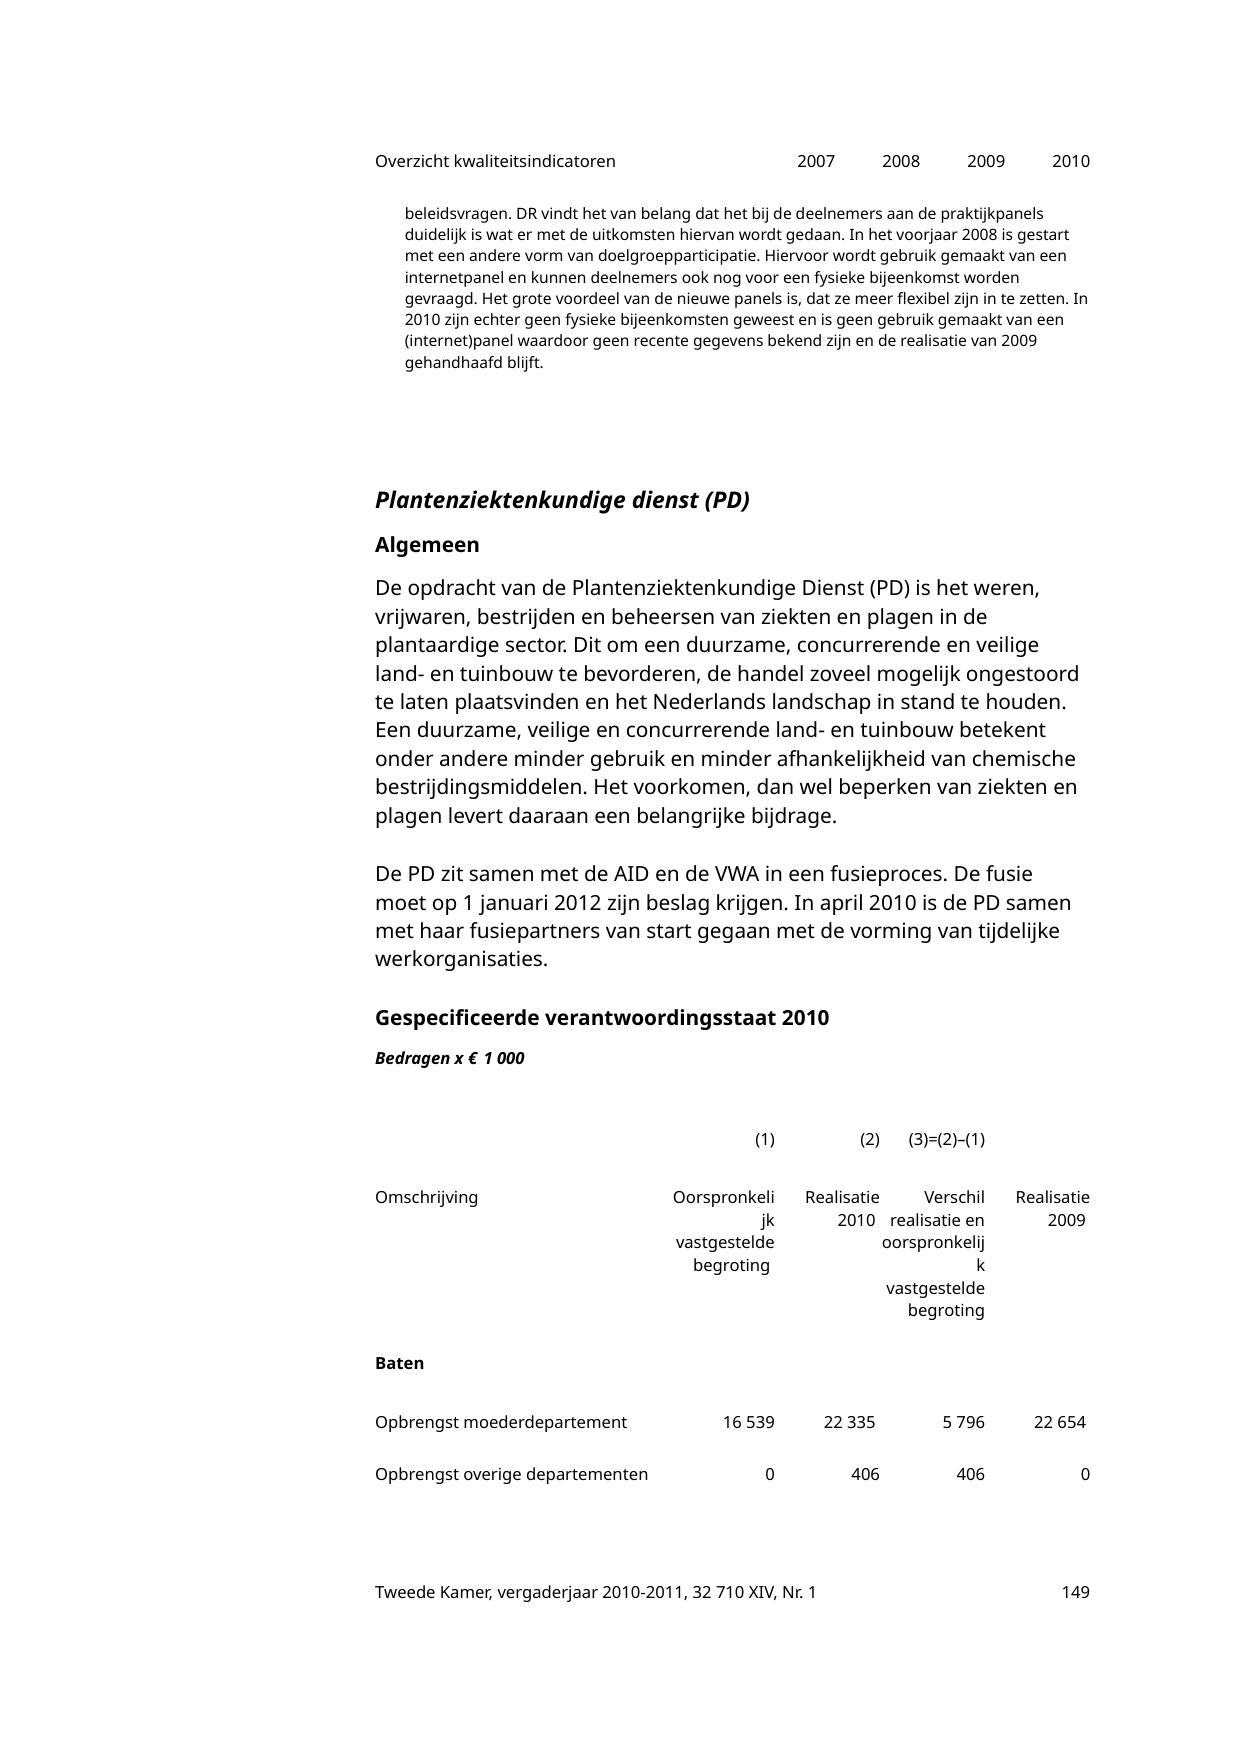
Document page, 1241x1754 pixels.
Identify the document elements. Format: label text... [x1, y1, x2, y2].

table_cell 22 335 [775, 1410, 880, 1463]
table_cell 16 539 [669, 1410, 774, 1463]
table_cell Opbrengst moederdepartement [375, 1410, 669, 1463]
table_cell [669, 1352, 774, 1410]
table_cell 0 [985, 1463, 1090, 1516]
table_header (1) [669, 1127, 774, 1186]
table_cell Oorspronkelijk vastgestelde begroting [669, 1186, 774, 1352]
text Algemeen [375, 530, 1090, 558]
table_cell 22 654 [985, 1410, 1090, 1463]
table_header 2007 [750, 150, 835, 203]
table_cell beleidsvragen. DR vindt het van belang dat het bij de deelnemers aan de praktijkpanels duidelijk is wat er met de uitkomsten hiervan wordt gedaan. In het voorjaar 2008 is gestart met een andere vorm van doelgroepparticipatie. Hiervoor wordt gebruik gemaakt van een internetpanel en kunnen deelnemers ook nog voor een fysieke bijeenkomst worden gevraagd. Het grote voordeel van de nieuwe panels is, dat ze meer flexibel zijn in te zetten. In 2010 zijn echter geen fysieke bijeenkomsten geweest en is geen gebruik gemaakt van een (internet)panel waardoor geen recente gegevens bekend zijn en de realisatie van 2009 gehandhaafd blijft. [375, 203, 1090, 403]
table_header (3)=(2)–(1) [880, 1127, 985, 1186]
table_header [985, 1127, 1090, 1186]
table_cell [775, 1352, 880, 1410]
text De PD zit samen met de AID en de VWA in een fusieproces. De fusie moet op 1 januari 2012 zijn beslag krijgen. In april 2010 is de PD samen met haar fusiepartners van start gegaan met de vorming van tijdelijke werkorganisaties. [375, 859, 1090, 973]
table_cell 406 [775, 1463, 880, 1516]
table_cell 5 796 [880, 1410, 985, 1463]
table_header 2009 [920, 150, 1005, 203]
table_cell Opbrengst overige departementen [375, 1463, 669, 1516]
table_header [375, 1127, 669, 1186]
table_header 2008 [835, 150, 920, 203]
table_header Overzicht kwaliteitsindicatoren [375, 150, 750, 203]
table_header 2010 [1005, 150, 1090, 203]
table_cell [880, 1352, 985, 1410]
table_header (2) [775, 1127, 880, 1186]
table_cell 406 [880, 1463, 985, 1516]
table_cell 0 [669, 1463, 774, 1516]
table_cell Realisatie 2010 [775, 1186, 880, 1352]
table_cell Realisatie 2009 [985, 1186, 1090, 1352]
subtitle Plantenziektenkundige dienst (PD) [375, 484, 1090, 515]
text Gespecificeerde verantwoordingsstaat 2010 [375, 1003, 1090, 1031]
table_cell Baten [375, 1352, 669, 1410]
table_cell Verschil realisatie en oorspronkelijk vastgestelde begroting [880, 1186, 985, 1352]
text Bedragen x € 1 000 [375, 1046, 1090, 1069]
text De opdracht van de Plantenziektenkundige Dienst (PD) is het weren, vrijwaren, bestrijden en beheersen van ziekten en plagen in de plantaardige sector. Dit om een duurzame, concurrerende en veilige land- en tuinbouw te bevorderen, de handel zoveel mogelijk ongestoord te laten plaatsvinden en het Nederlands landschap in stand te houden. Een duurzame, veilige en concurrerende land- en tuinbouw betekent onder andere minder gebruik en minder afhankelijkheid van chemische bestrijdingsmiddelen. Het voorkomen, dan wel beperken van ziekten en plagen levert daaraan een belangrijke bijdrage. [375, 573, 1090, 829]
table_cell Omschrijving [375, 1186, 669, 1352]
table_cell [985, 1352, 1090, 1410]
